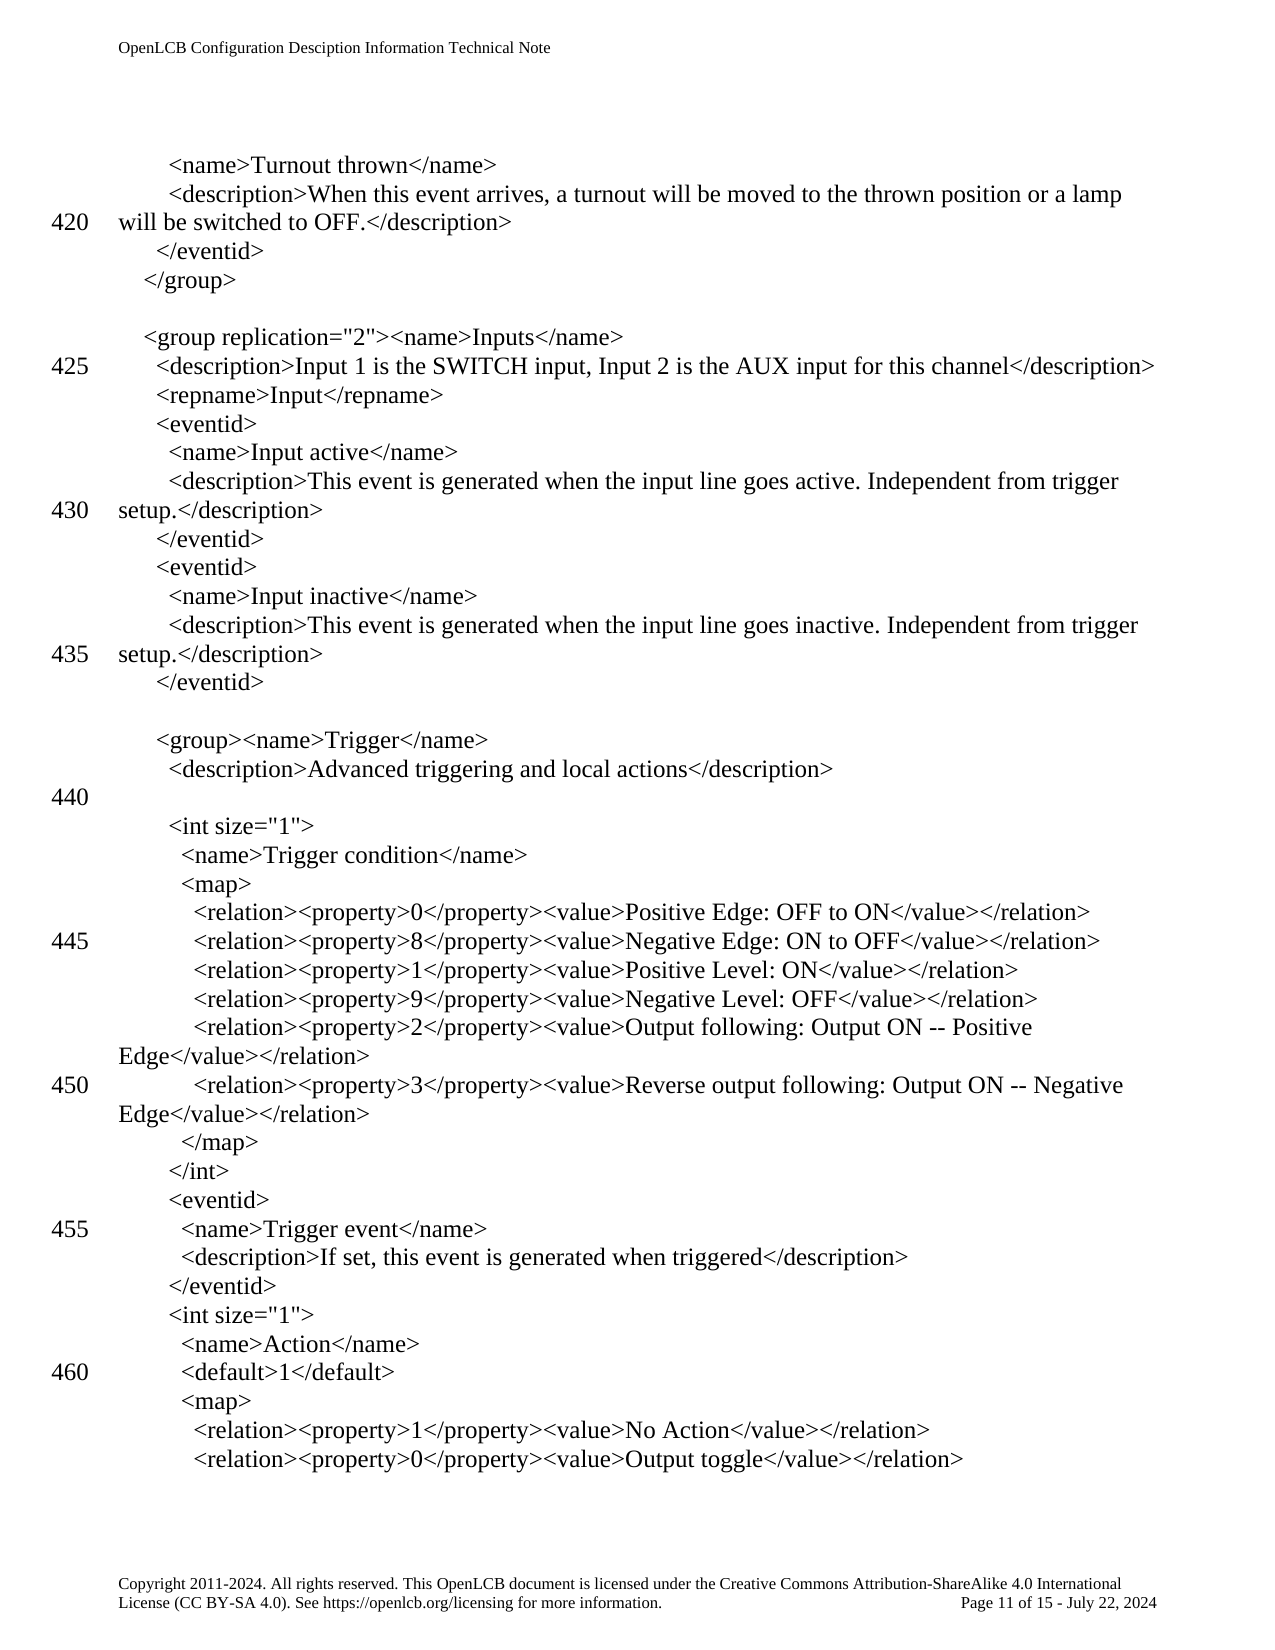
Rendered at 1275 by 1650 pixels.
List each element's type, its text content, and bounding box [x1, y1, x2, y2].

text </group> [118, 265, 1157, 294]
text <relation><property>0</property><value>Output toggle</value></relation> [118, 1444, 1157, 1472]
text <name>Input active</name> [118, 437, 1157, 466]
text </eventid> [118, 524, 1157, 552]
text <description>If set, this event is generated when triggered</description> [118, 1242, 1157, 1271]
text <name>Trigger event</name> [118, 1214, 1157, 1242]
text <map> [118, 869, 1157, 897]
text <relation><property>8</property><value>Negative Edge: ON to OFF</value></relation> [118, 926, 1157, 955]
text </int> [118, 1156, 1157, 1185]
text <relation><property>9</property><value>Negative Level: OFF</value></relation> [118, 984, 1157, 1012]
text <description>Input 1 is the SWITCH input, Input 2 is the AUX input for this channel</description> [118, 351, 1157, 380]
text </eventid> [118, 236, 1157, 265]
text <repname>Input</repname> [118, 380, 1157, 409]
text <int size="1"> [118, 1300, 1157, 1329]
text <relation><property>0</property><value>Positive Edge: OFF to ON</value></relation> [118, 897, 1157, 926]
text <name>Trigger condition</name> [118, 840, 1157, 869]
text </eventid> [118, 667, 1157, 696]
text <eventid> [118, 409, 1157, 437]
text <description>This event is generated when the input line goes active. Independent from trigger setup.</description> [118, 466, 1157, 524]
text </eventid> [118, 1271, 1157, 1300]
text <name>Turnout thrown</name> [118, 150, 1157, 179]
text <relation><property>2</property><value>Output following: Output ON -- Positive Edge</value></relation> [118, 1012, 1157, 1070]
text <default>1</default> [118, 1357, 1157, 1386]
text <relation><property>1</property><value>Positive Level: ON</value></relation> [118, 955, 1157, 984]
text <name>Action</name> [118, 1329, 1157, 1357]
text <group replication="2"><name>Inputs</name> [118, 322, 1157, 351]
text <description>This event is generated when the input line goes inactive. Independent from trigger setup.</description> [118, 610, 1157, 667]
text <description>Advanced triggering and local actions</description> [118, 754, 1157, 782]
text <relation><property>1</property><value>No Action</value></relation> [118, 1415, 1157, 1444]
text <group><name>Trigger</name> [118, 725, 1157, 754]
text <map> [118, 1386, 1157, 1415]
text <eventid> [118, 552, 1157, 581]
text <relation><property>3</property><value>Reverse output following: Output ON -- Negative Edge</value></relation> [118, 1070, 1157, 1127]
text <name>Input inactive</name> [118, 581, 1157, 610]
text <int size="1"> [118, 811, 1157, 840]
text </map> [118, 1127, 1157, 1156]
text <eventid> [118, 1185, 1157, 1214]
text <description>When this event arrives, a turnout will be moved to the thrown position or a lamp will be switched to OFF.</description> [118, 179, 1157, 236]
